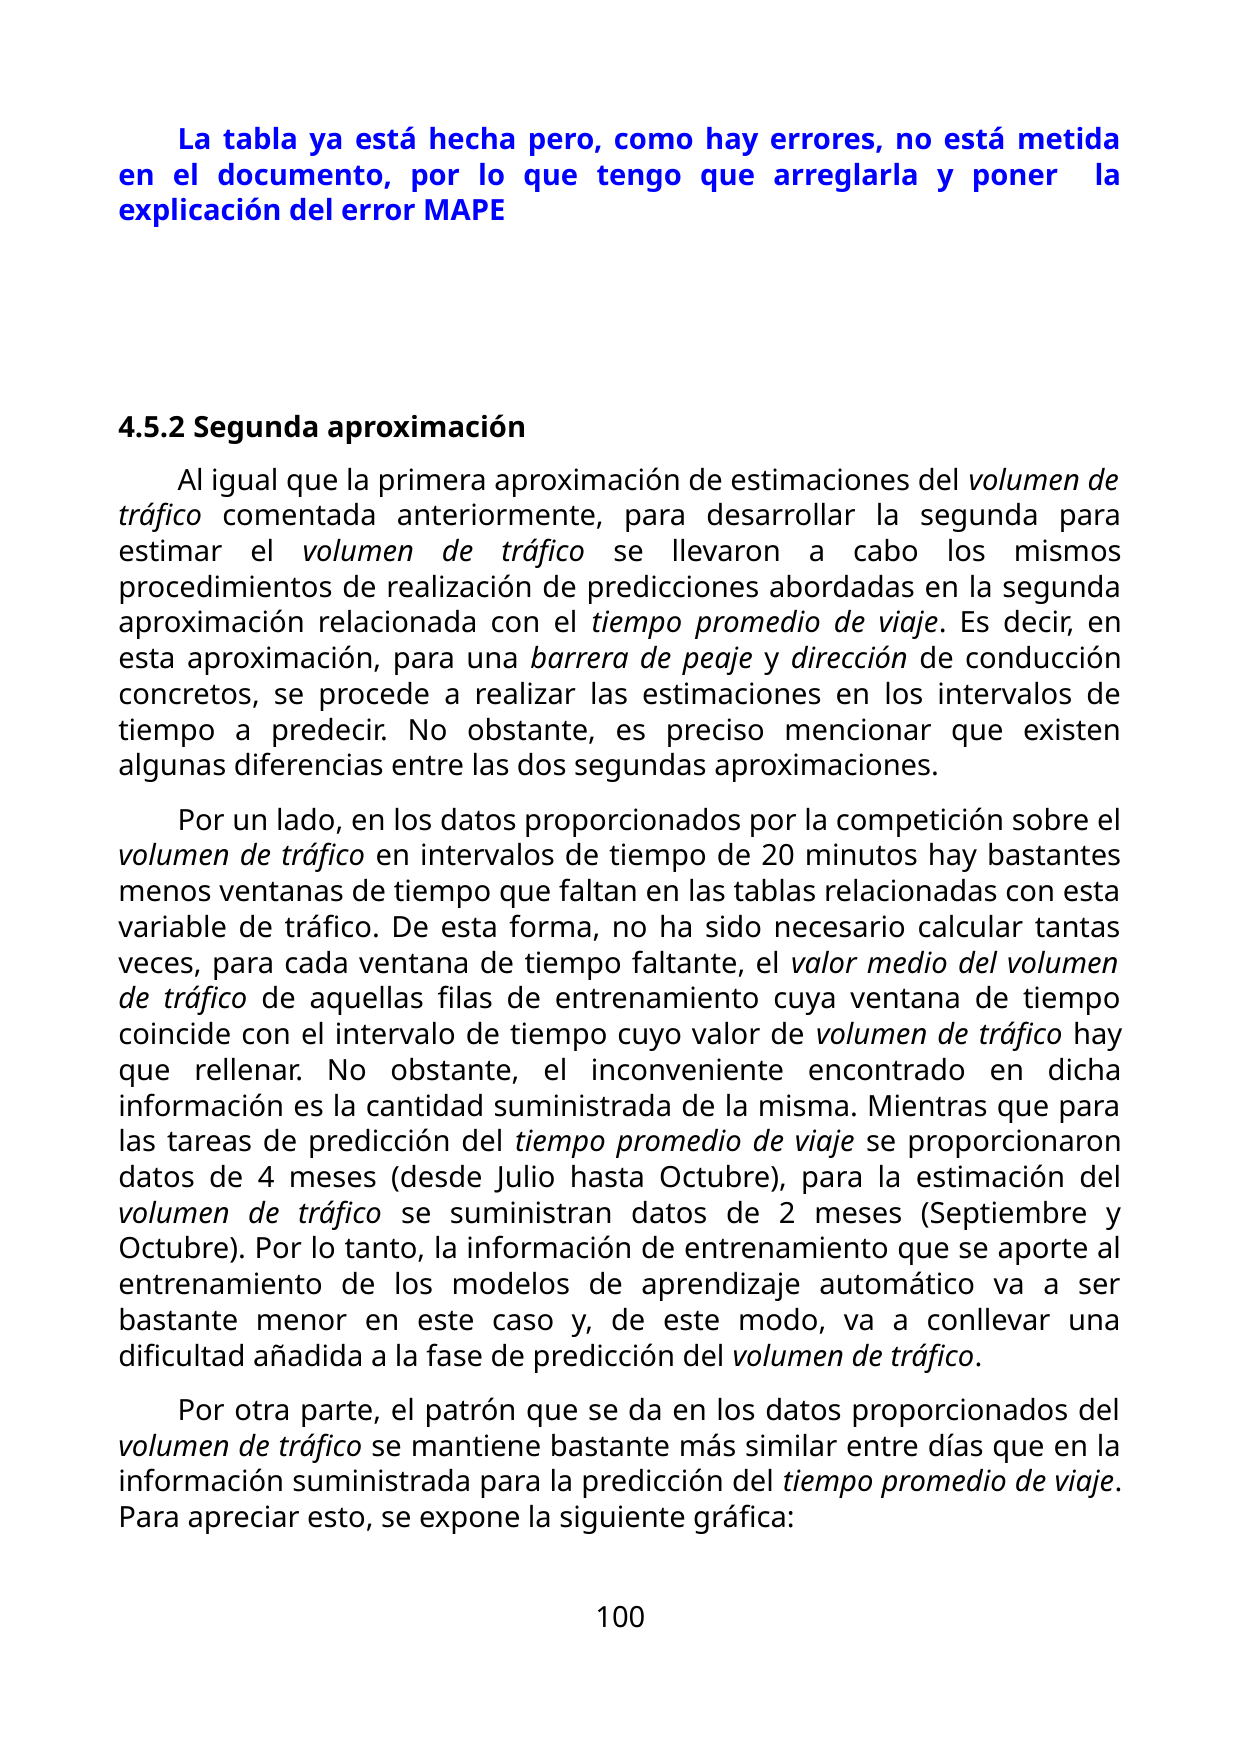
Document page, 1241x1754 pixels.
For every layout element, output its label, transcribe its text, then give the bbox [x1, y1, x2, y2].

subtitle Segunda aproximación [118, 407, 1122, 446]
text La tabla ya está hecha pero, como hay errores, no está metida en el documento, por lo que tengo que arreglarla y poner la explicación del error MAPE [118, 118, 1122, 229]
text Por un lado, en los datos proporcionados por la competición sobre el volumen de tráfico en intervalos de tiempo de 20 minutos hay bastantes menos ventanas de tiempo que faltan en las tablas relacionadas con esta variable de tráfico. De esta forma, no ha sido necesario calcular tantas veces, para cada ventana de tiempo faltante, el valor medio del volumen de tráfico de aquellas filas de entrenamiento cuya ventana de tiempo coincide con el intervalo de tiempo cuyo valor de volumen de tráfico hay que rellenar. No obstante, el inconveniente encontrado en dicha información es la cantidad suministrada de la misma. Mientras que para las tareas de predicción del tiempo promedio de viaje se proporcionaron datos de 4 meses (desde Julio hasta Octubre), para la estimación del volumen de tráfico se suministran datos de 2 meses (Septiembre y Octubre). Por lo tanto, la información de entrenamiento que se aporte al entrenamiento de los modelos de aprendizaje automático va a ser bastante menor en este caso y, de este modo, va a conllevar una dificultad añadida a la fase de predicción del volumen de tráfico. [118, 799, 1122, 1374]
text Por otra parte, el patrón que se da en los datos proporcionados del volumen de tráfico se mantiene bastante más similar entre días que en la información suministrada para la predicción del tiempo promedio de viaje. Para apreciar esto, se expone la siguiente gráfica: [118, 1389, 1122, 1536]
text Al igual que la primera aproximación de estimaciones del volumen de tráfico comentada anteriormente, para desarrollar la segunda para estimar el volumen de tráfico se llevaron a cabo los mismos procedimientos de realización de predicciones abordadas en la segunda aproximación relacionada con el tiempo promedio de viaje. Es decir, en esta aproximación, para una barrera de peaje y dirección de conducción concretos, se procede a realizar las estimaciones en los intervalos de tiempo a predecir. No obstante, es preciso mencionar que existen algunas diferencias entre las dos segundas aproximaciones. [118, 459, 1122, 784]
